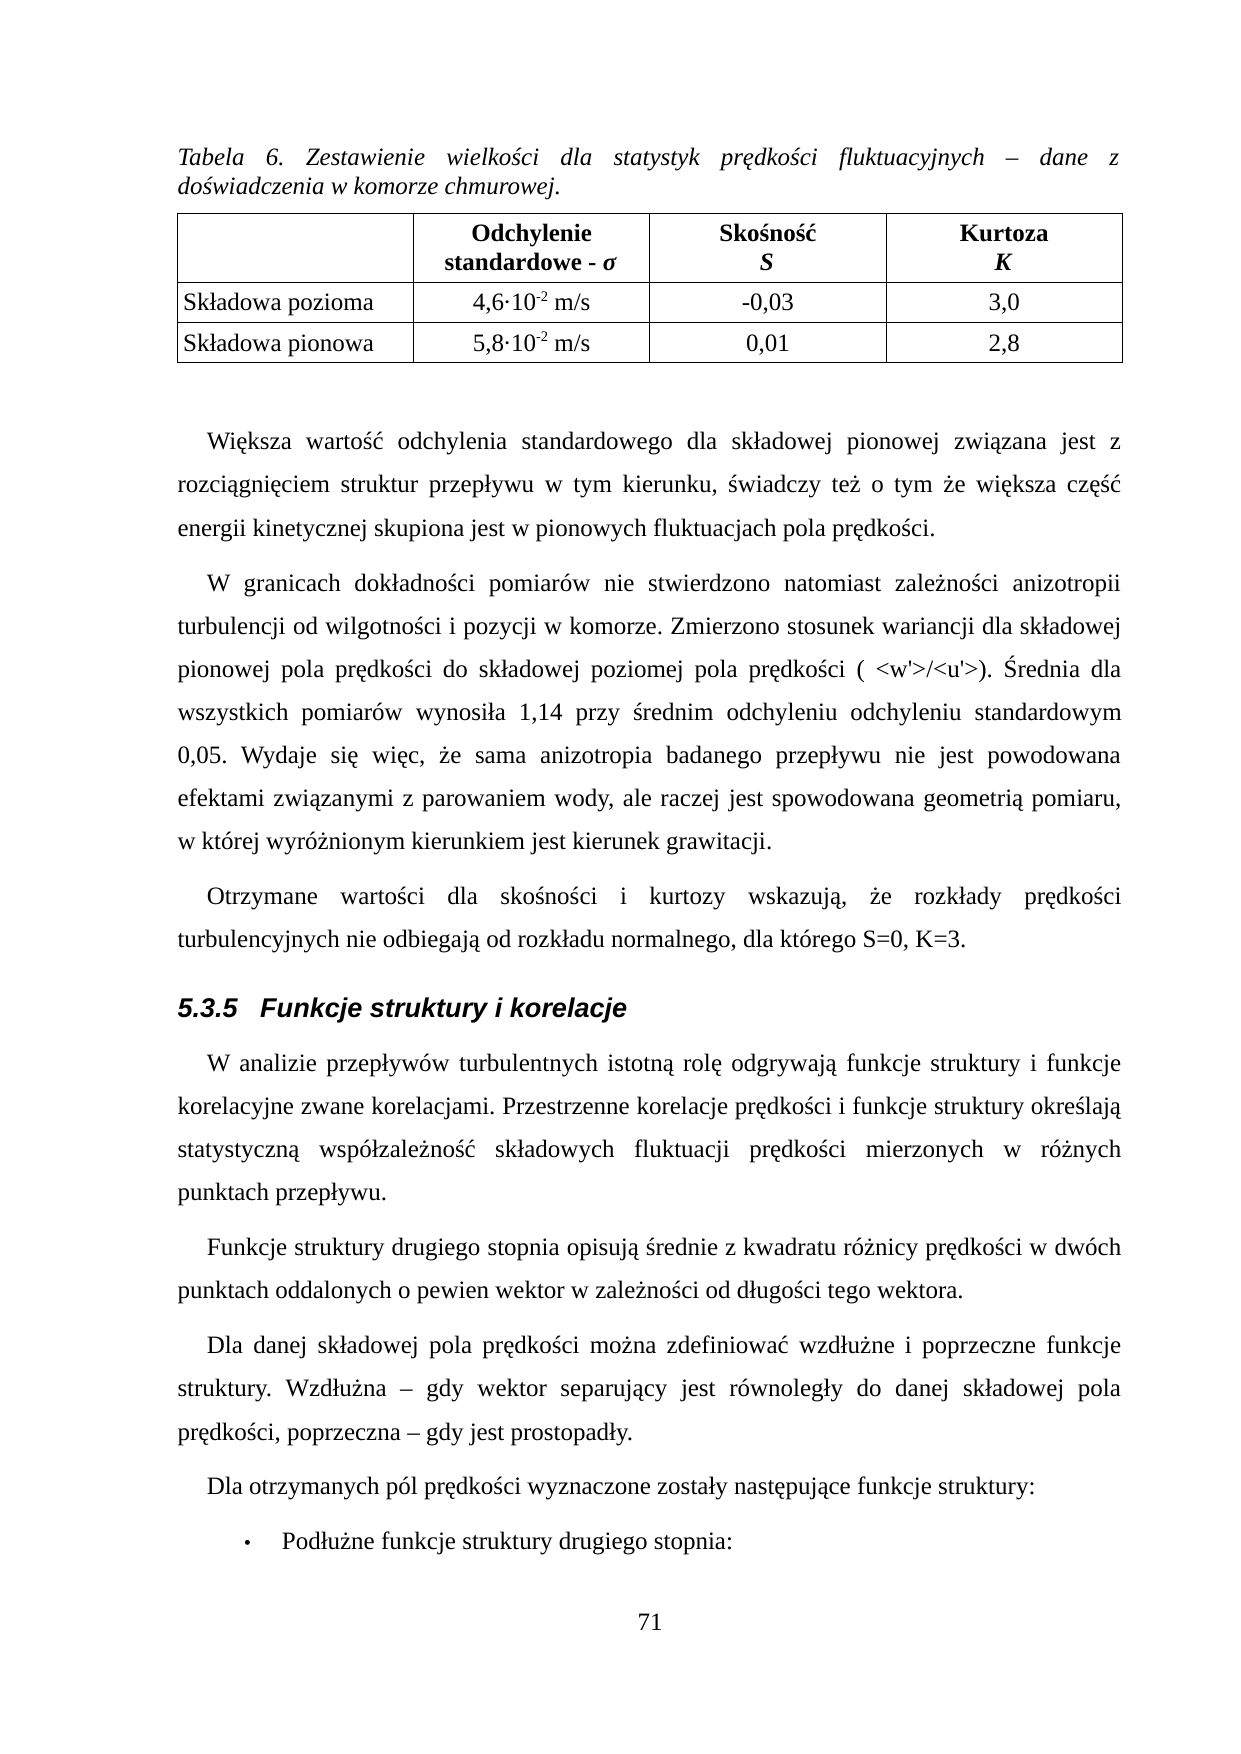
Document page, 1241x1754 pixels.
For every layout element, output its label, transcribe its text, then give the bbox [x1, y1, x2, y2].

text Dla danej składowej pola prędkości można zdefiniować wzdłużne i poprzeczne funkcje struktury. Wzdłużna – gdy wektor separujący jest równoległy do danej składowej pola prędkości, poprzeczna – gdy jest prostopadły. [177, 1330, 1122, 1445]
table_cell -0,03 [650, 283, 886, 322]
text Tabela 6. Zestawienie wielkości dla statystyk prędkości fluktuacyjnych – dane z doświadczenia w komorze chmurowej. [177, 142, 1122, 200]
table_header Odchylenie standardowe - σ [414, 214, 649, 282]
table_cell 4,6·10-2 m/s [414, 283, 649, 322]
list Podłużne funkcje struktury drugiego stopnia: [215, 1526, 1122, 1555]
text Dla otrzymanych pól prędkości wyznaczone zostały następujące funkcje struktury: [177, 1471, 1122, 1500]
table_cell Składowa pionowa [178, 323, 413, 362]
text W granicach dokładności pomiarów nie stwierdzono natomiast zależności anizotropii turbulencji od wilgotności i pozycji w komorze. Zmierzono stosunek wariancji dla składowej pionowej pola prędkości do składowej poziomej pola prędkości ( <w'>/<u'>). Średnia dla wszystkich pomiarów wynosiła 1,14 przy średnim odchyleniu odchyleniu standardowym 0,05. Wydaje się więc, że sama anizotropia badanego przepływu nie jest powodowana efektami związanymi z parowaniem wody, ale raczej jest spowodowana geometrią pomiaru, w której wyróżnionym kierunkiem jest kierunek grawitacji. [177, 568, 1122, 855]
table_header Kurtoza K [887, 214, 1122, 282]
table_cell 3,0 [887, 283, 1122, 322]
table_cell 0,01 [650, 323, 886, 362]
table_cell 2,8 [887, 323, 1122, 362]
text W analizie przepływów turbulentnych istotną rolę odgrywają funkcje struktury i funkcje korelacyjne zwane korelacjami. Przestrzenne korelacje prędkości i funkcje struktury określają statystyczną współzależność składowych fluktuacji prędkości mierzonych w różnych punktach przepływu. [177, 1048, 1122, 1206]
text Otrzymane wartości dla skośności i kurtozy wskazują, że rozkłady prędkości turbulencyjnych nie odbiegają od rozkładu normalnego, dla którego S=0, K=3. [177, 881, 1122, 953]
text Większa wartość odchylenia standardowego dla składowej pionowej związana jest z rozciągnięciem struktur przepływu w tym kierunku, świadczy też o tym że większa część energii kinetycznej skupiona jest w pionowych fluktuacjach pola prędkości. [177, 426, 1122, 541]
text Funkcje struktury drugiego stopnia opisują średnie z kwadratu różnicy prędkości w dwóch punktach oddalonych o pewien wektor w zależności od długości tego wektora. [177, 1232, 1122, 1304]
table_header Skośność S [650, 214, 886, 282]
table_cell Składowa pozioma [178, 283, 413, 322]
subtitle Funkcje struktury i korelacje [177, 992, 1122, 1024]
table_header [178, 214, 413, 282]
table_cell 5,8·10-2 m/s [414, 323, 649, 362]
